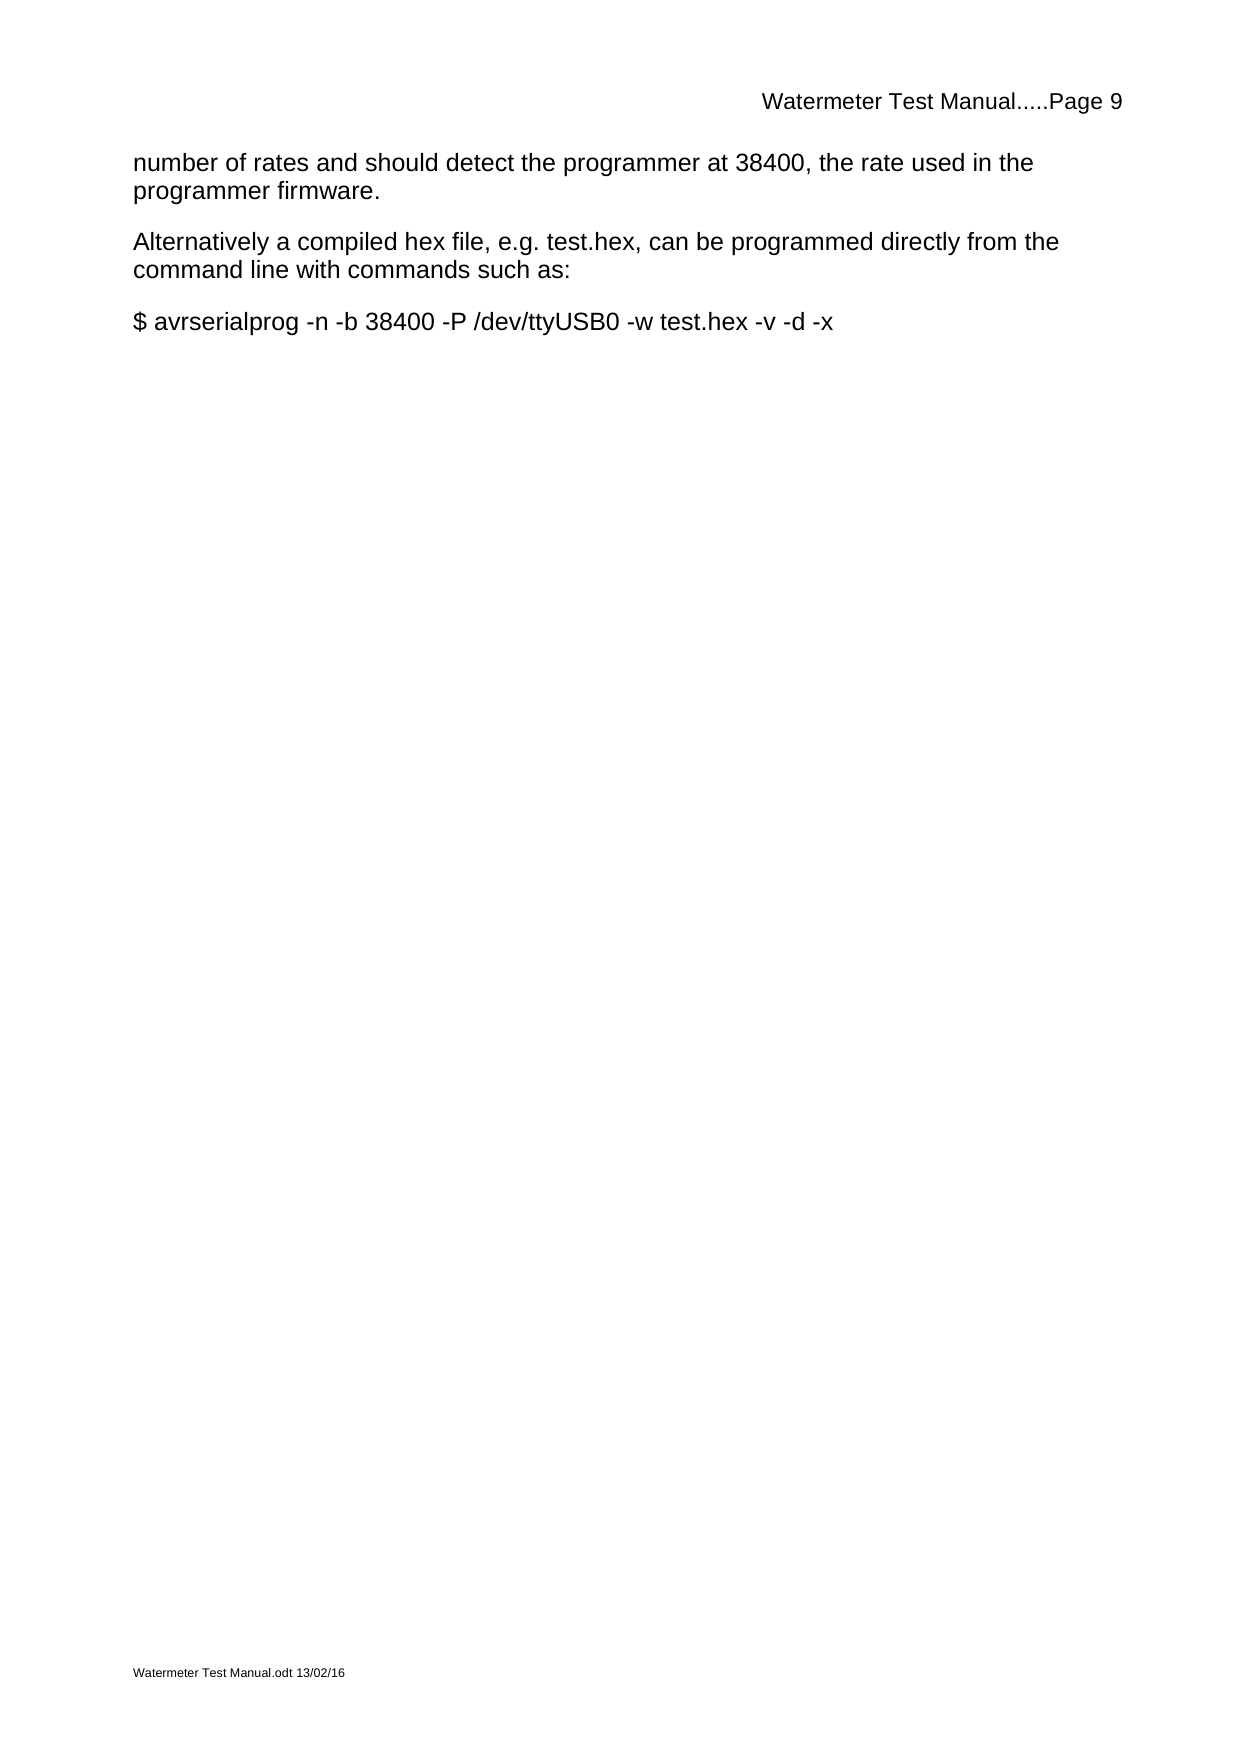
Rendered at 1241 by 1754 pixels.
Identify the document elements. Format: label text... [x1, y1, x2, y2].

text Alternatively a compiled hex file, e.g. test.hex, can be programmed directly from the command line with commands such as: [133, 228, 1123, 284]
text number of rates and should detect the programmer at 38400, the rate used in the programmer firmware. [133, 149, 1123, 205]
text $ avrserialprog -n -b 38400 -P /dev/ttyUSB0 -w test.hex -v -d -x [133, 308, 1123, 336]
